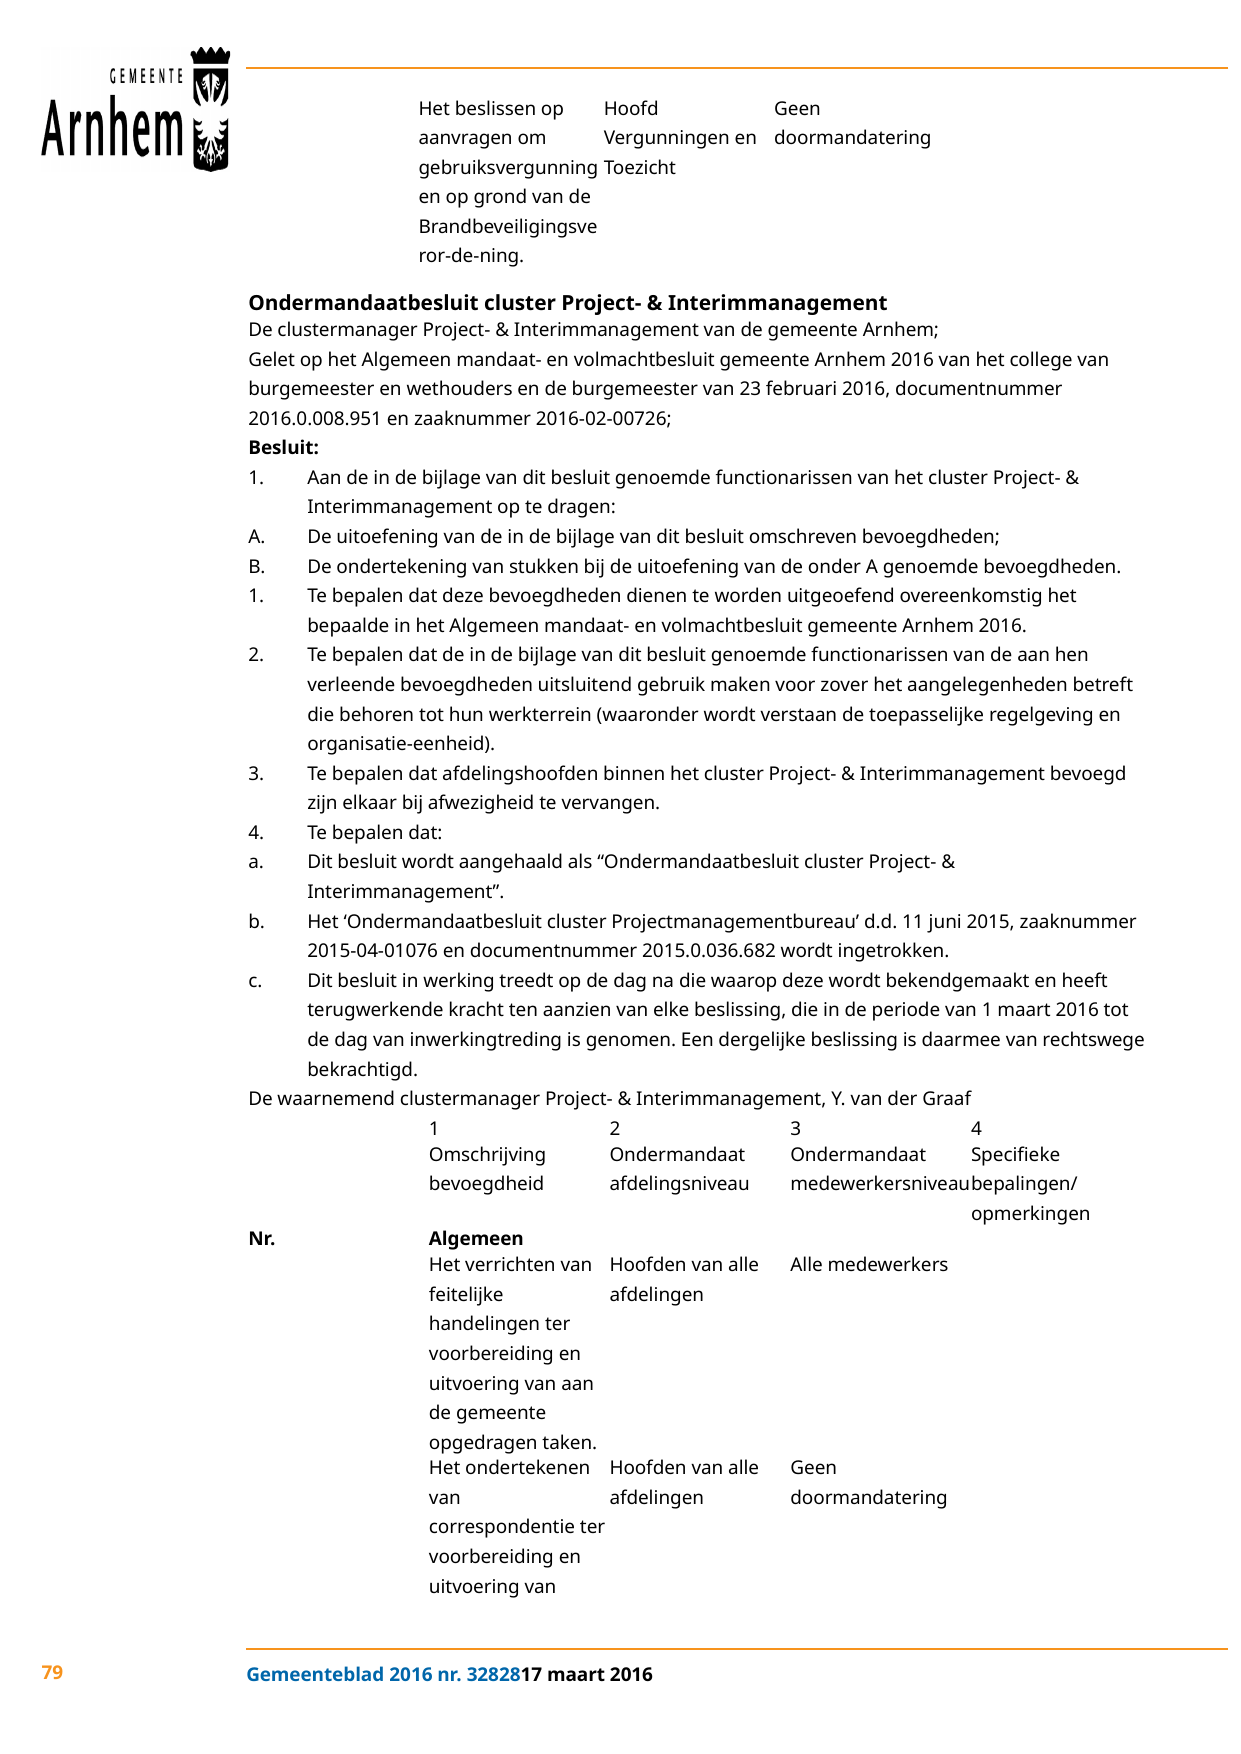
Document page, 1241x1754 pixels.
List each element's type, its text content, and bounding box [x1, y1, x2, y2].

table_cell [248, 95, 418, 268]
table_header 3 [790, 1115, 971, 1141]
table_header [248, 1115, 429, 1141]
table_cell [971, 1226, 1152, 1251]
table_cell Algemeen [429, 1226, 609, 1251]
table_header 4 [971, 1115, 1152, 1141]
table_cell Het ondertekenen van correspondentie ter voorbereiding en uitvoering van [429, 1455, 609, 1599]
table_cell Hoofd Vergunningen en Toezicht [604, 95, 774, 268]
list Te bepalen dat de in de bijlage van dit besluit genoemde functionarissen van de aan hen verleende bevoegdheden uitsluitend gebruik maken voor zover het aangelegenheden betreft die behoren tot hun werkterrein (waaronder wordt verstaan de toepasselijke regelgeving en organisatie-eenheid). [248, 642, 1152, 756]
picture [41, 47, 231, 172]
table_cell Het verrichten van feitelijke handelingen ter voorbereiding en uitvoering van aan de gemeente opgedragen taken. [429, 1251, 609, 1454]
table_cell Geen doormandatering [774, 95, 944, 268]
list Het ‘Ondermandaatbesluit cluster Projectmanagementbureau’ d.d. 11 juni 2015, zaaknummer 2015-04-01076 en documentnummer 2015.0.036.682 wordt ingetrokken. [248, 908, 1152, 963]
list Dit besluit in werking treedt op de dag na die waarop deze wordt bekendgemaakt en heeft terugwerkende kracht ten aanzien van elke beslissing, die in de periode van 1 maart 2016 tot de dag van inwerkingtreding is genomen. Een dergelijke beslissing is daarmee van rechtswege bekrachtigd. [248, 967, 1152, 1081]
table_cell [248, 1455, 429, 1599]
list De ondertekening van stukken bij de uitoefening van de onder A genoemde bevoegdheden. [248, 553, 1152, 578]
table_cell Alle medewerkers [790, 1251, 971, 1454]
table_cell [248, 1251, 429, 1454]
text De waarnemend clustermanager Project- & Interimmanagement, Y. van der Graaf [248, 1085, 1152, 1111]
list Dit besluit wordt aangehaald als “Ondermandaatbesluit cluster Project- & Interimmanagement”. [248, 849, 1152, 904]
table_cell Ondermandaat afdelingsniveau [609, 1141, 790, 1226]
table_cell [944, 95, 1152, 268]
table_cell [790, 1226, 971, 1251]
table_cell Geen doormandatering [790, 1455, 971, 1599]
table_cell [971, 1251, 1152, 1454]
list Te bepalen dat: [248, 819, 1152, 845]
table_cell Omschrijving bevoegdheid [429, 1141, 609, 1226]
list Te bepalen dat deze bevoegdheden dienen te worden uitgeoefend overeenkomstig het bepaalde in het Algemeen mandaat- en volmachtbesluit gemeente Arnhem 2016. [248, 582, 1152, 638]
text De clustermanager Project- & Interimmanagement van de gemeente Arnhem; [248, 316, 1152, 342]
list Te bepalen dat afdelingshoofden binnen het cluster Project- & Interimmanagement bevoegd zijn elkaar bij afwezigheid te vervangen. [248, 760, 1152, 815]
table_cell [971, 1455, 1152, 1599]
table_header 2 [609, 1115, 790, 1141]
table_cell Hoofden van alle afdelingen [609, 1455, 790, 1599]
list Aan de in de bijlage van dit besluit genoemde functionarissen van het cluster Project- & Interimmanagement op te dragen: [248, 464, 1152, 519]
table_cell [609, 1226, 790, 1251]
list De uitoefening van de in de bijlage van dit besluit omschreven bevoegdheden; [248, 523, 1152, 549]
text Gelet op het Algemeen mandaat- en volmachtbesluit gemeente Arnhem 2016 van het college van burgemeester en wethouders en de burgemeester van 23 februari 2016, documentnummer 2016.0.008.951 en zaaknummer 2016-02-00726; [248, 346, 1152, 431]
table_header 1 [429, 1115, 609, 1141]
table_cell Het beslissen op aanvragen om gebruiksvergunningen op grond van de Brandbeveiligingsveror-de-ning. [418, 95, 603, 268]
table_cell Specifieke bepalingen/ opmerkingen [971, 1141, 1152, 1226]
text Ondermandaatbesluit cluster Project- & Interimmanagement [248, 288, 1152, 316]
text Besluit: [248, 434, 1152, 460]
table_cell Hoofden van alle afdelingen [609, 1251, 790, 1454]
table_cell Ondermandaat medewerkersniveau [790, 1141, 971, 1226]
table_cell Nr. [248, 1226, 429, 1251]
table_cell [248, 1141, 429, 1226]
